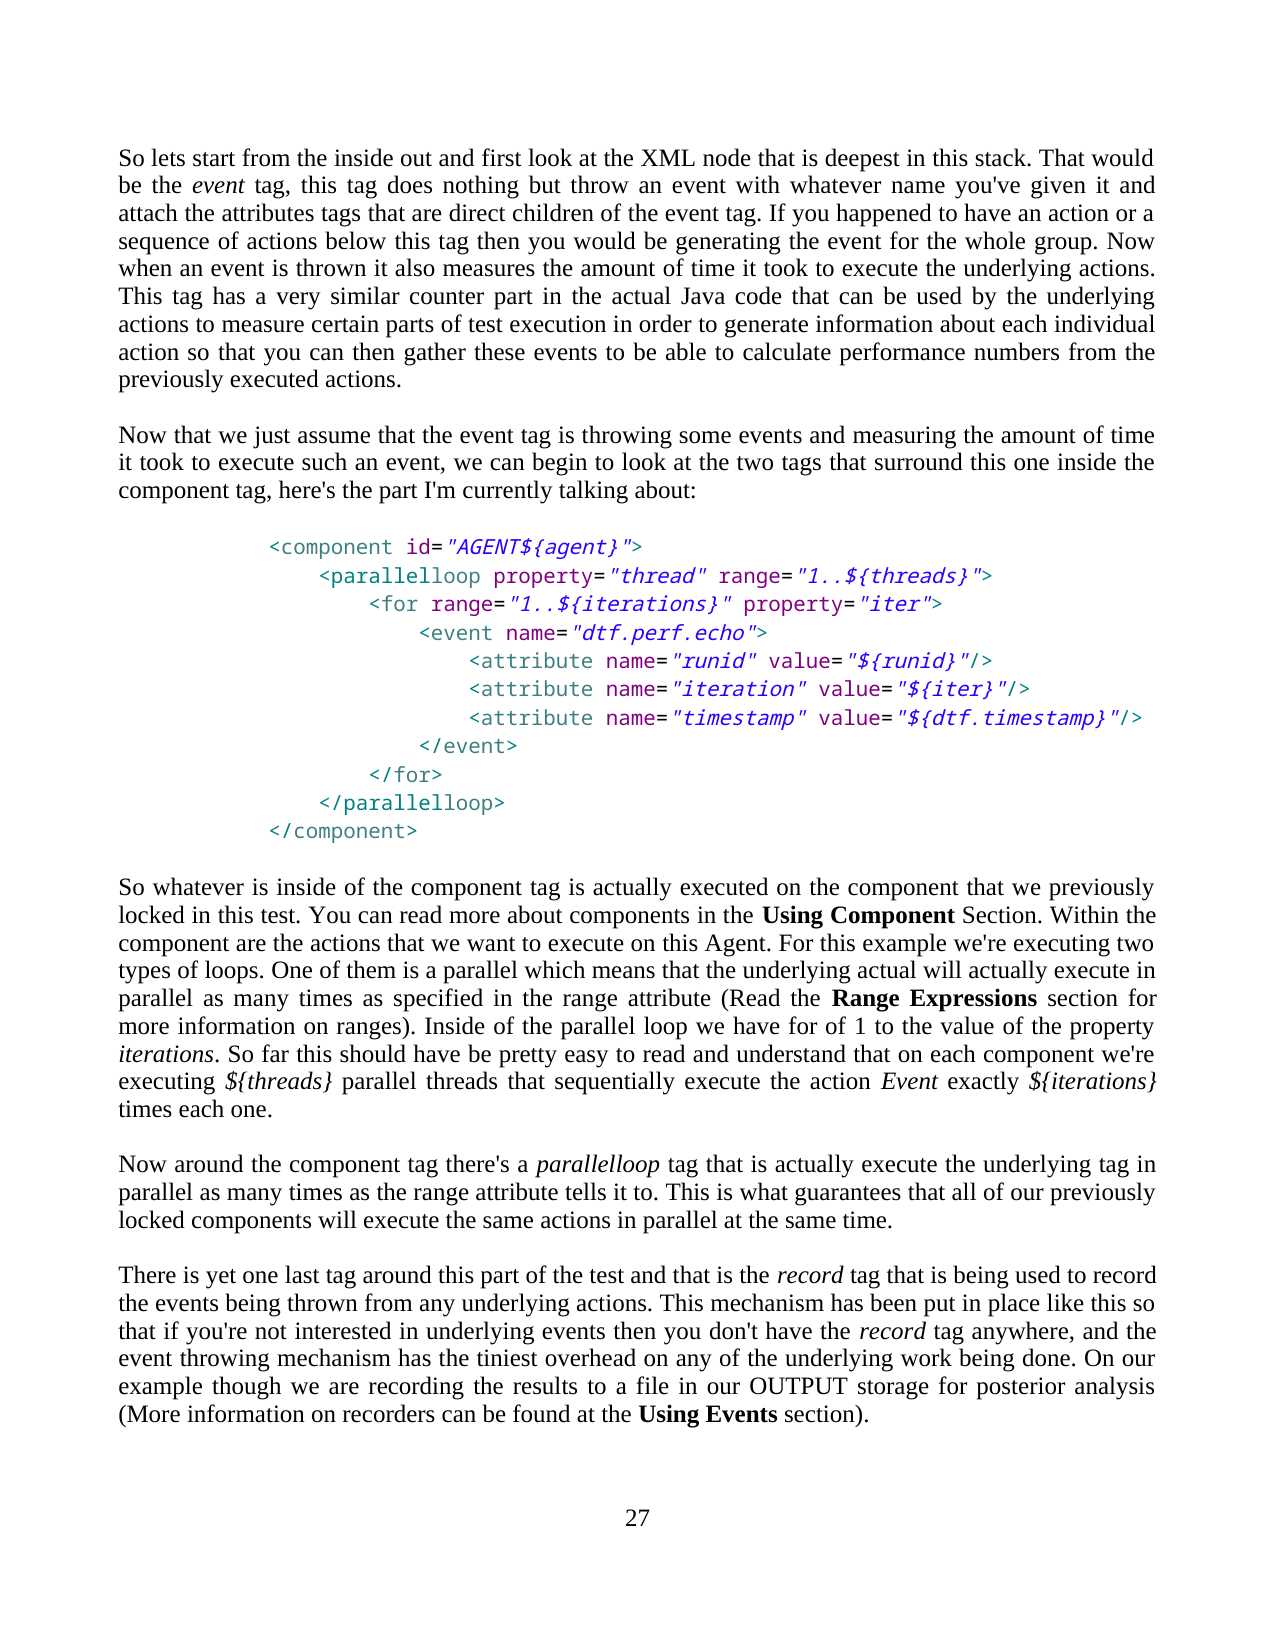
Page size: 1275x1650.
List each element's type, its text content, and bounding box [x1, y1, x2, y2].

text So lets start from the inside out and first look at the XML node that is deepest in this stack. That would be the event tag, this tag does nothing but throw an event with whatever name you've given it and attach the attributes tags that are direct children of the event tag. If you happened to have an action or a sequence of actions below this tag then you would be generating the event for the whole group. Now when an event is thrown it also measures the amount of time it took to execute the underlying actions. This tag has a very similar counter part in the actual Java code that can be used by the underlying actions to measure certain parts of test execution in order to generate information about each individual action so that you can then gather these events to be able to calculate performance numbers from the previously executed actions. [118, 144, 1157, 393]
text <attribute name="runid" value="${runid}"/> [118, 646, 1157, 674]
text </parallelloop> [118, 788, 1157, 817]
text There is yet one last tag around this part of the test and that is the record tag that is being used to record the events being thrown from any underlying actions. This mechanism has been put in place like this so that if you're not interested in underlying events then you don't have the record tag anywhere, and the event throwing mechanism has the tiniest overhead on any of the underlying work being done. On our example though we are recording the results to a file in our OUTPUT storage for posterior analysis (More information on recorders can be found at the Using Events section). [118, 1261, 1157, 1428]
text <attribute name="iteration" value="${iter}"/> [118, 674, 1157, 703]
text Now that we just assume that the event tag is throwing some events and measuring the amount of time it took to execute such an event, we can begin to look at the two tags that surround this one inside the component tag, here's the part I'm currently talking about: [118, 421, 1157, 504]
text <component id="AGENT${agent}"> [118, 532, 1157, 561]
text <event name="dtf.perf.echo"> [118, 618, 1157, 646]
text </event> [118, 731, 1157, 760]
text <attribute name="timestamp" value="${dtf.timestamp}"/> [118, 703, 1157, 731]
text </for> [118, 760, 1157, 788]
text <parallelloop property="thread" range="1..${threads}"> [118, 561, 1157, 589]
text Now around the component tag there's a parallelloop tag that is actually execute the underlying tag in parallel as many times as the range attribute tells it to. This is what guarantees that all of our previously locked components will execute the same actions in parallel at the same time. [118, 1151, 1157, 1234]
text So whatever is inside of the component tag is actually executed on the component that we previously locked in this test. You can read more about components in the Using Component Section. Within the component are the actions that we want to execute on this Agent. For this example we're executing two types of loops. One of them is a parallel which means that the underlying actual will actually execute in parallel as many times as specified in the range attribute (Read the Range Expressions section for more information on ranges). Inside of the parallel loop we have for of 1 to the value of the property iterations. So far this should have be pretty easy to read and understand that on each component we're executing ${threads} parallel threads that sequentially execute the action Event exactly ${iterations} times each one. [118, 873, 1157, 1123]
text <for range="1..${iterations}" property="iter"> [118, 589, 1157, 618]
text </component> [118, 817, 1157, 845]
